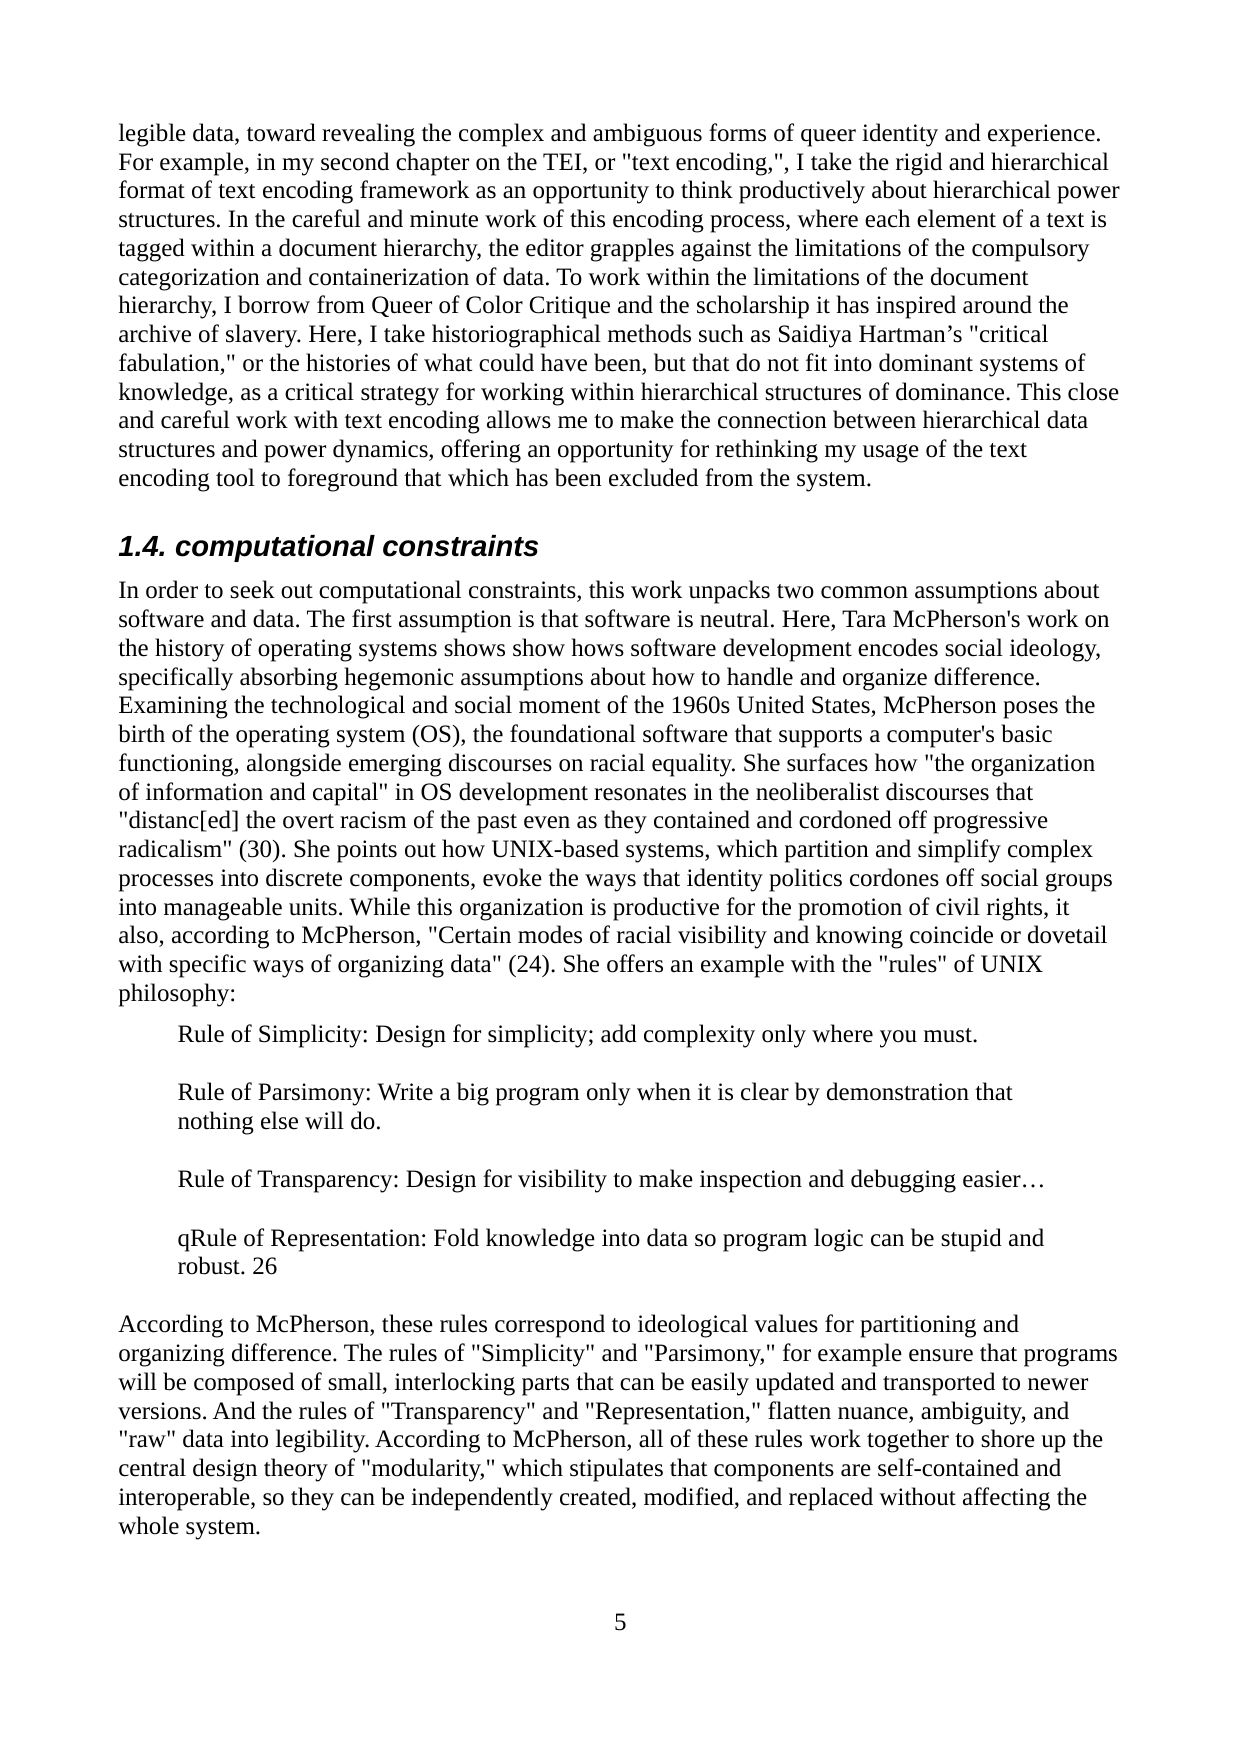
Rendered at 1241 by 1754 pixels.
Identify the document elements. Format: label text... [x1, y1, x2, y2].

text Rule of Transparency: Design for visibility to make inspection and debugging easier… [177, 1164, 1063, 1193]
subtitle computational constraints [118, 529, 1122, 563]
text legible data, toward revealing the complex and ambiguous forms of queer identity and experience. For example, in my second chapter on the TEI, or "text encoding,", I take the rigid and hierarchical format of text encoding framework as an opportunity to think productively about hierarchical power structures. In the careful and minute work of this encoding process, where each element of a text is tagged within a document hierarchy, the editor grapples against the limitations of the compulsory categorization and containerization of data. To work within the limitations of the document hierarchy, I borrow from Queer of Color Critique and the scholarship it has inspired around the archive of slavery. Here, I take historiographical methods such as Saidiya Hartman’s "critical fabulation," or the histories of what could have been, but that do not fit into dominant systems of knowledge, as a critical strategy for working within hierarchical structures of dominance. This close and careful work with text encoding allows me to make the connection between hierarchical data structures and power dynamics, offering an opportunity for rethinking my usage of the text encoding tool to foreground that which has been excluded from the system. [118, 118, 1122, 492]
text According to McPherson, these rules correspond to ideological values for partitioning and organizing difference. The rules of "Simplicity" and "Parsimony," for example ensure that programs will be composed of small, interlocking parts that can be easily updated and transported to newer versions. And the rules of "Transparency" and "Representation," flatten nuance, ambiguity, and "raw" data into legibility. According to McPherson, all of these rules work together to shore up the central design theory of "modularity," which stipulates that components are self-contained and interoperable, so they can be independently created, modified, and replaced without affecting the whole system. [118, 1309, 1122, 1539]
text Rule of Parsimony: Write a big program only when it is clear by demonstration that nothing else will do. [177, 1077, 1063, 1135]
text In order to seek out computational constraints, this work unpacks two common assumptions about software and data. The first assumption is that software is neutral. Here, Tara McPherson's work on the history of operating systems shows show hows software development encodes social ideology, specifically absorbing hegemonic assumptions about how to handle and organize difference. Examining the technological and social moment of the 1960s United States, McPherson poses the birth of the operating system (OS), the foundational software that supports a computer's basic functioning, alongside emerging discourses on racial equality. She surfaces how "the organization of information and capital" in OS development resonates in the neoliberalist discourses that "distanc[ed] the overt racism of the past even as they contained and cordoned off progressive radicalism" (30). She points out how UNIX-based systems, which partition and simplify complex processes into discrete components, evoke the ways that identity politics cordones off social groups into manageable units. While this organization is productive for the promotion of civil rights, it also, according to McPherson, "Certain modes of racial visibility and knowing coincide or dovetail with specific ways of organizing data" (24). She offers an example with the "rules" of UNIX philosophy: [118, 575, 1122, 1007]
text qRule of Representation: Fold knowledge into data so program logic can be stupid and robust. 26 [177, 1223, 1063, 1280]
text Rule of Simplicity: Design for simplicity; add complexity only where you must. [177, 1019, 1063, 1048]
